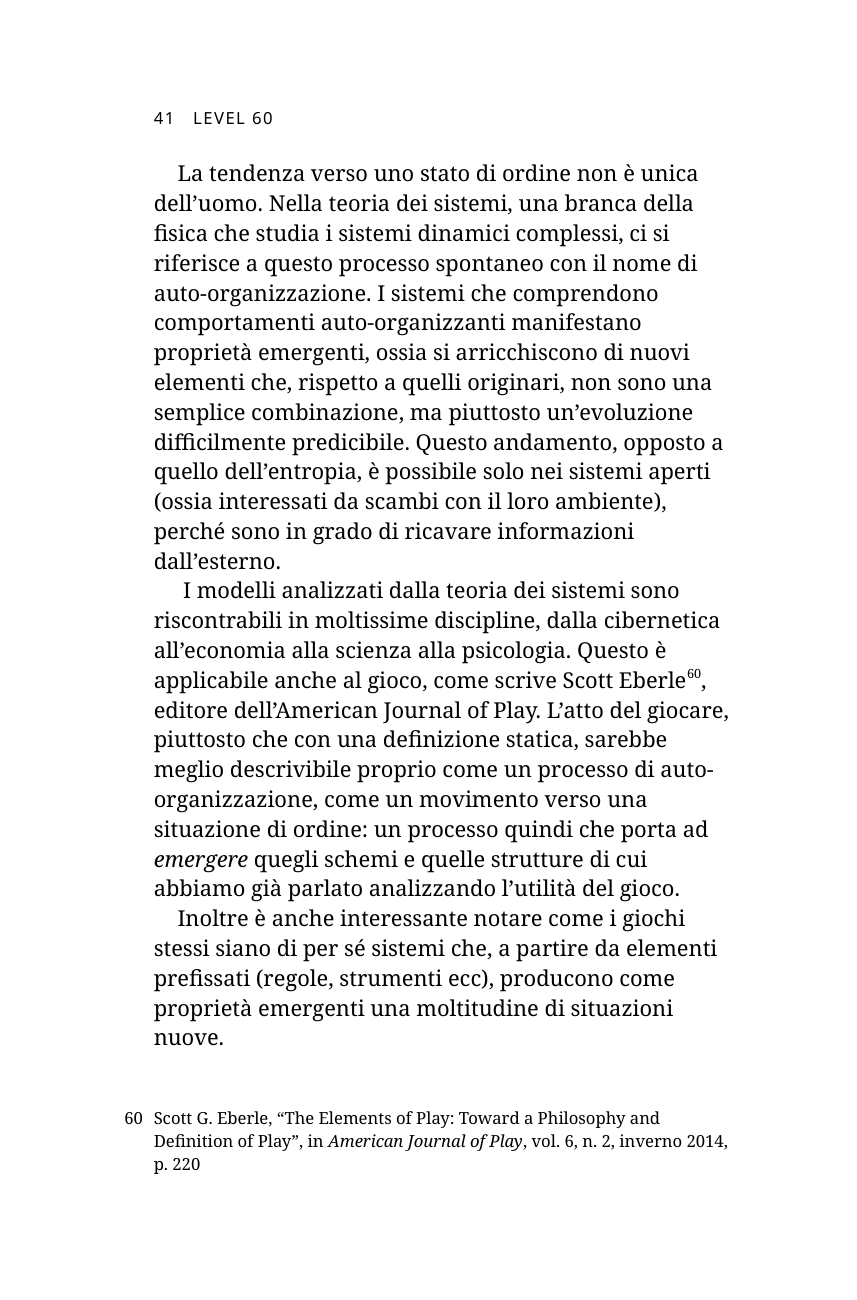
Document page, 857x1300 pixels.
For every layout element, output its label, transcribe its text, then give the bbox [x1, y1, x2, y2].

text La tendenza verso uno stato di ordine non è unica dell’uomo. Nella teoria dei sistemi, una branca della fisica che studia i sistemi dinamici complessi, ci si riferisce a questo processo spontaneo con il nome di auto-organizzazione. I sistemi che comprendono comportamenti auto-organizzanti manifestano proprietà emergenti, ossia si arricchiscono di nuovi elementi che, rispetto a quelli originari, non sono una semplice combinazione, ma piuttosto un’evoluzione difficilmente predicibile. Questo andamento, opposto a quello dell’entropia, è possibile solo nei sistemi aperti (ossia interessati da scambi con il loro ambiente), perché sono in grado di ricavare informazioni dall’esterno. [153, 158, 732, 576]
text Scott G. Eberle, “The Elements of Play: Toward a Philosophy and Definition of Play”, in American Journal of Play, vol. 6, n. 2, inverno 2014, p. 220 [124, 1107, 732, 1175]
text I modelli analizzati dalla teoria dei sistemi sono riscontrabili in moltissime discipline, dalla cibernetica all’economia alla scienza alla psicologia. Questo è applicabile anche al gioco, come scrive Scott Eberle, editore dell’American Journal of Play. L’atto del giocare, piuttosto che con una definizione statica, sarebbe meglio descrivibile proprio come un processo di auto-organizzazione, come un movimento verso una situazione di ordine: un processo quindi che porta ad emergere quegli schemi e quelle strutture di cui abbiamo già parlato analizzando l’utilità del gioco. [153, 576, 732, 903]
text Inoltre è anche interessante notare come i giochi stessi siano di per sé sistemi che, a partire da elementi prefissati (regole, strumenti ecc), producono come proprietà emergenti una moltitudine di situazioni nuove. [153, 903, 732, 1052]
